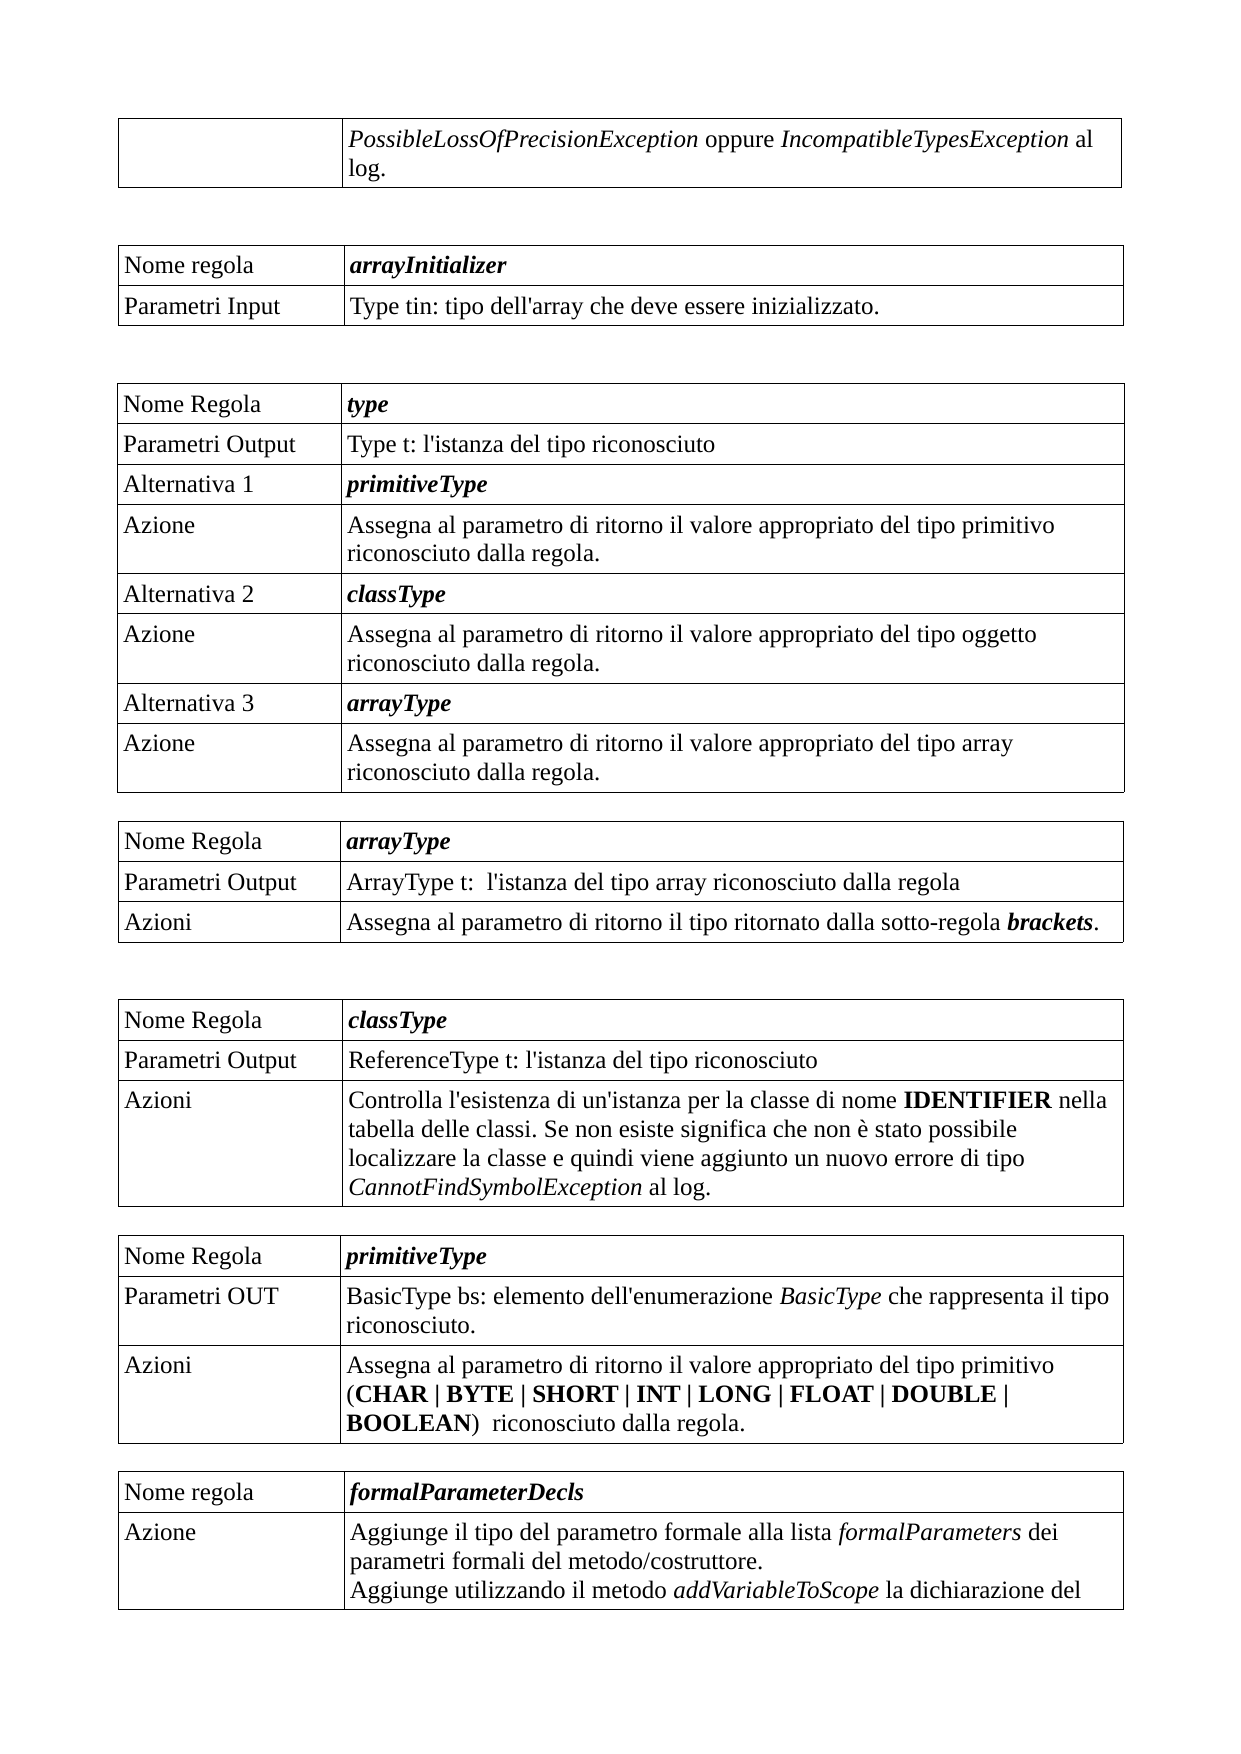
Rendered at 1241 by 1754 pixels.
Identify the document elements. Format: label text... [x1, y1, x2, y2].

table_cell ReferenceType t: l'istanza del tipo riconosciuto [343, 1041, 1123, 1080]
table_cell Parametri Output [119, 862, 340, 901]
table_cell arrayType [342, 684, 1124, 723]
table_cell Aggiunge il tipo del parametro formale alla lista formalParameters dei parametri formali del metodo/costruttore. Aggiunge utilizzando il metodo addVariableToScope la dichiarazione del [345, 1513, 1123, 1609]
table_cell Alternativa 3 [118, 684, 341, 723]
table_cell Assegna al parametro di ritorno il tipo ritornato dalla sotto-regola brackets. [341, 902, 1123, 942]
table_cell Assegna al parametro di ritorno il valore appropriato del tipo oggetto riconosciuto dalla regola. [342, 614, 1124, 682]
table_header arrayType [341, 822, 1123, 861]
table_header formalParameterDecls [345, 1472, 1123, 1512]
table_cell Azione [119, 1513, 344, 1609]
table_cell Alternativa 2 [118, 574, 341, 613]
table_cell Azioni [119, 1081, 342, 1206]
table_cell primitiveType [342, 465, 1124, 504]
table_cell Parametri Input [119, 286, 344, 325]
table_cell ArrayType t: l'istanza del tipo array riconosciuto dalla regola [341, 862, 1123, 901]
table_cell Parametri Output [118, 424, 341, 464]
table_cell Assegna al parametro di ritorno il valore appropriato del tipo primitivo (CHAR | BYTE | SHORT | INT | LONG | FLOAT | DOUBLE | BOOLEAN) riconosciuto dalla regola. [341, 1346, 1123, 1442]
table_cell Azioni [119, 902, 340, 942]
table_header arrayInitializer [345, 246, 1123, 285]
table_cell BasicType bs: elemento dell'enumerazione BasicType che rappresenta il tipo riconosciuto. [341, 1277, 1123, 1344]
table_cell Type tin: tipo dell'array che deve essere inizializzato. [345, 286, 1123, 325]
table_header Nome Regola [118, 384, 341, 423]
table_cell classType [342, 574, 1124, 613]
table_cell Assegna al parametro di ritorno il valore appropriato del tipo primitivo riconosciuto dalla regola. [342, 505, 1124, 573]
table_cell Assegna al parametro di ritorno il valore appropriato del tipo array riconosciuto dalla regola. [342, 724, 1124, 792]
table_cell [119, 119, 342, 187]
table_cell Type t: l'istanza del tipo riconosciuto [342, 424, 1124, 464]
table_header type [342, 384, 1124, 423]
table_cell PossibleLossOfPrecisionException oppure IncompatibleTypesException al log. [343, 119, 1121, 187]
table_cell Azioni [119, 1346, 340, 1442]
table_cell Azione [118, 505, 341, 573]
table_header Nome Regola [119, 1000, 342, 1039]
table_header Nome Regola [119, 822, 340, 861]
table_header Nome Regola [119, 1236, 340, 1276]
table_header primitiveType [341, 1236, 1123, 1276]
table_cell Parametri OUT [119, 1277, 340, 1344]
table_header classType [343, 1000, 1123, 1039]
table_cell Azione [118, 724, 341, 792]
table_cell Alternativa 1 [118, 465, 341, 504]
table_cell Parametri Output [119, 1041, 342, 1080]
table_cell Controlla l'esistenza di un'istanza per la classe di nome IDENTIFIER nella tabella delle classi. Se non esiste significa che non è stato possibile localizzare la classe e quindi viene aggiunto un nuovo errore di tipo CannotFindSymbolException al log. [343, 1081, 1123, 1206]
table_cell Azione [118, 614, 341, 682]
table_header Nome regola [119, 246, 344, 285]
table_header Nome regola [119, 1472, 344, 1512]
